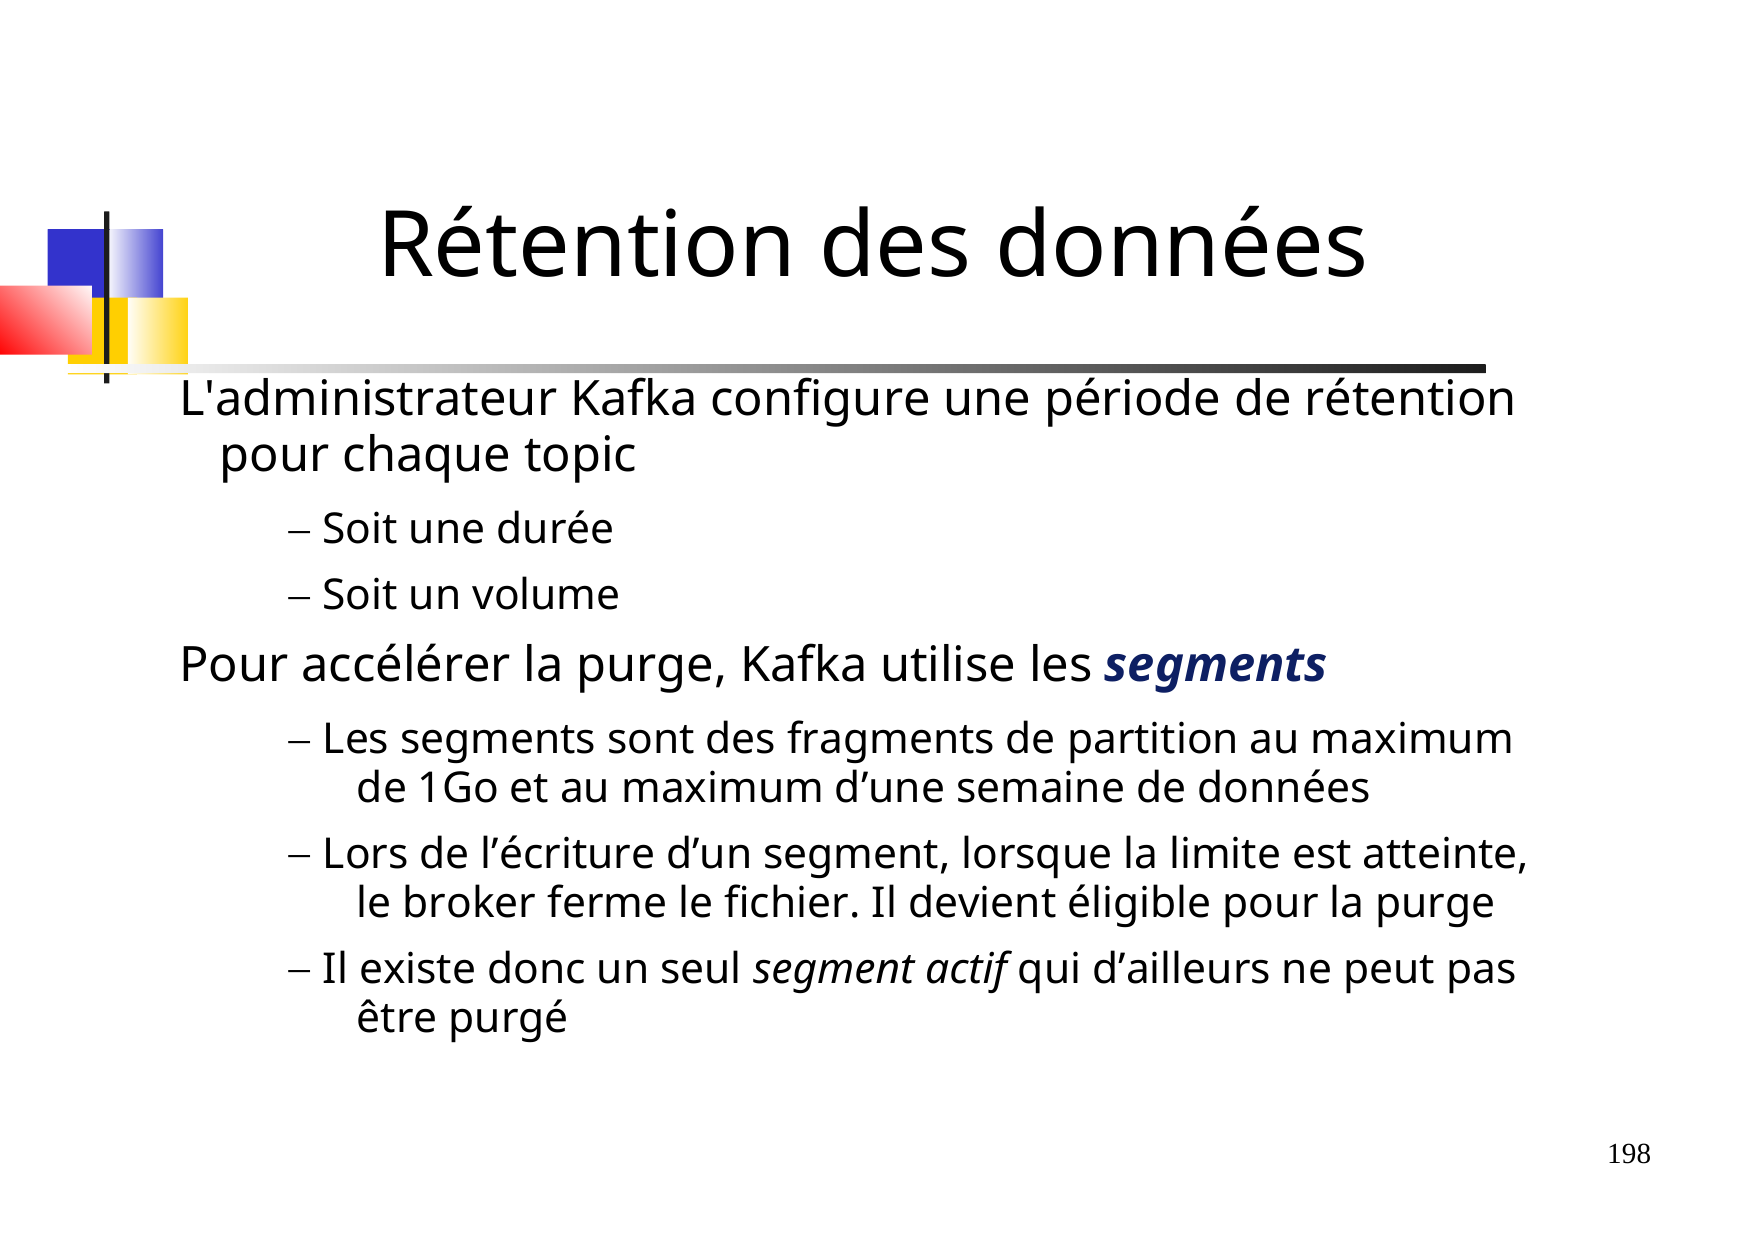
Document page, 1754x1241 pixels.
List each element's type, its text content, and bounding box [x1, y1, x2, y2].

list L'administrateur Kafka configure une période de rétention pour chaque topic Soit une durée Soit un volume Pour accélérer la purge, Kafka utilise les segments Les segments sont des fragments de partition au maximum de 1Go et au maximum d’une semaine de données Lors de l’écriture d’un segment, lorsque la limite est atteinte, le broker ferme le fichier. Il devient éligible pour la purge Il existe donc un seul segment actif qui d’ailleurs ne peut pas être purgé [179, 371, 1567, 1091]
title Rétention des données [179, 139, 1567, 351]
